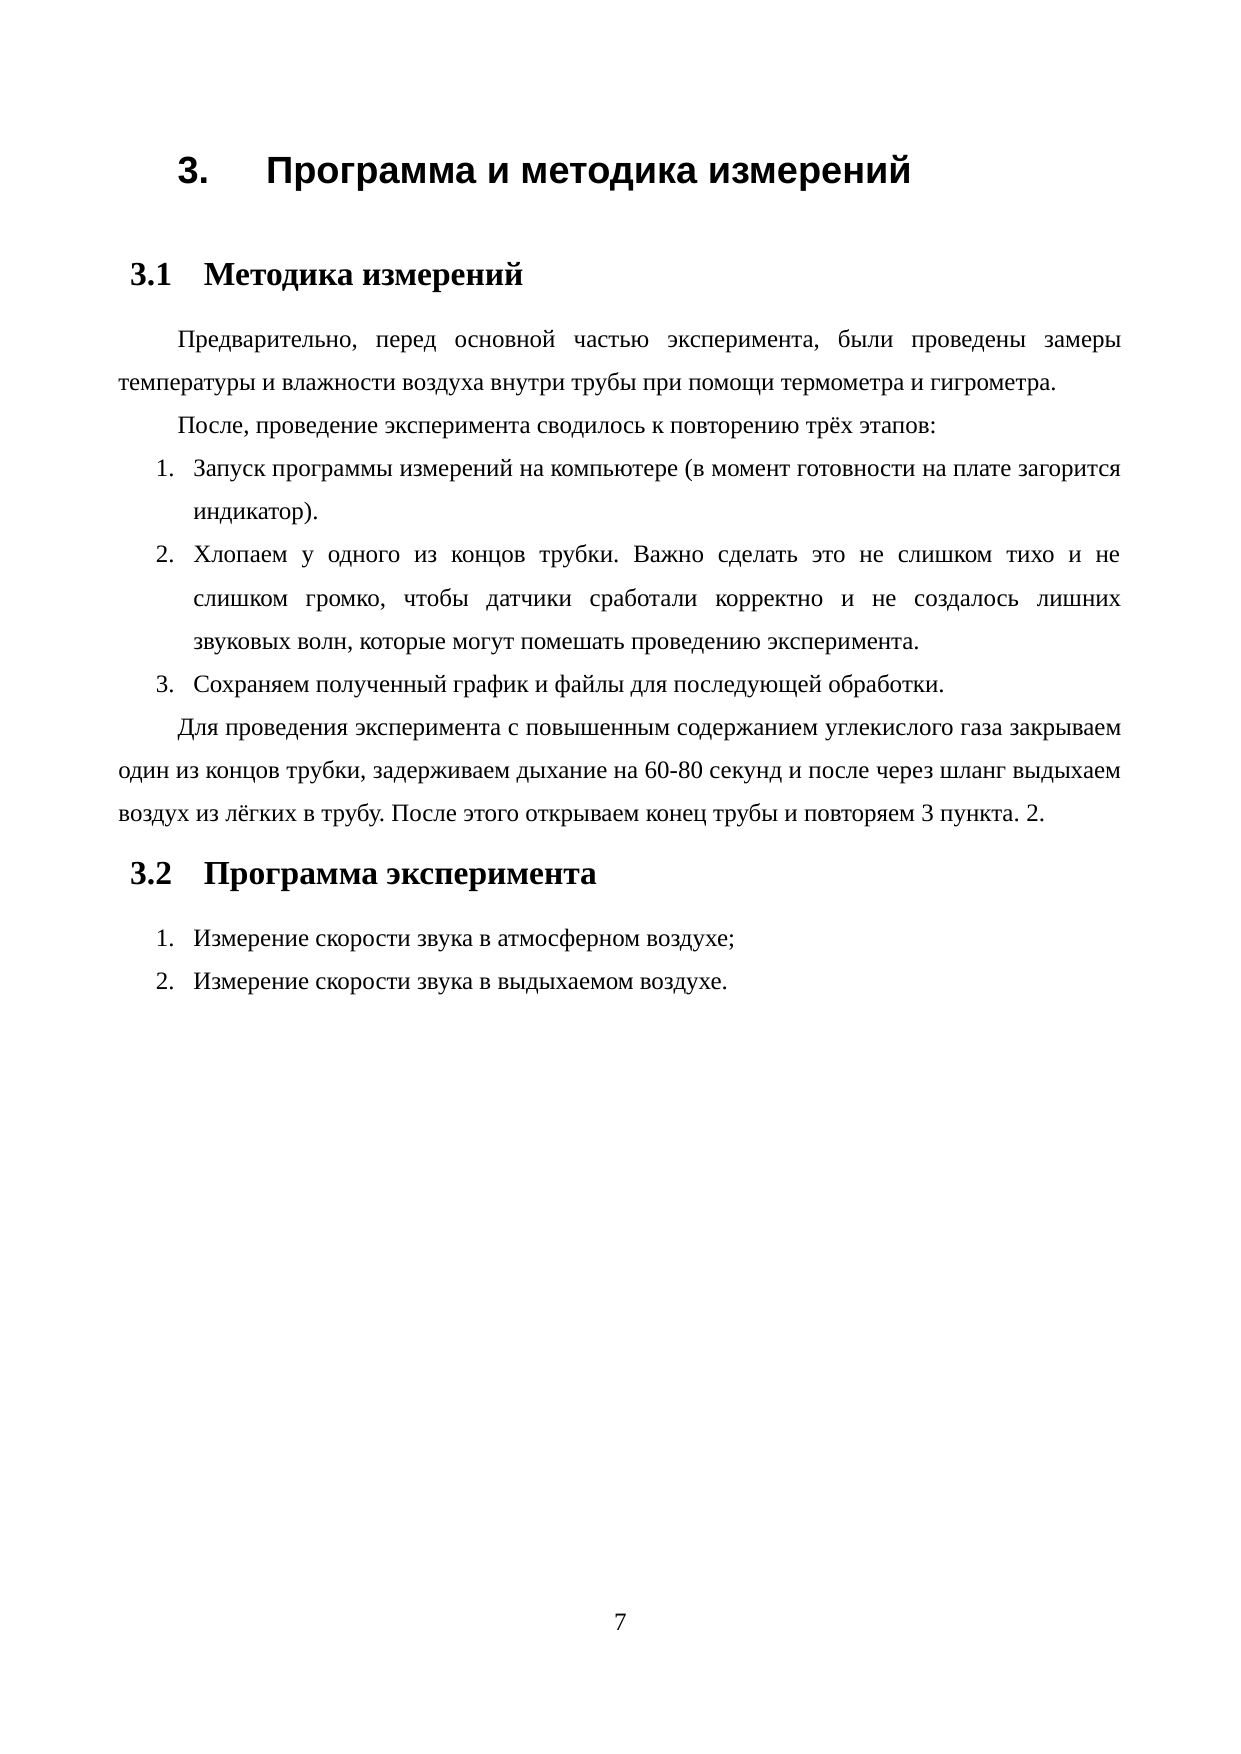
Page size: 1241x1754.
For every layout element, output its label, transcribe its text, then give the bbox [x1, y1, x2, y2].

text После, проведение эксперимента сводилось к повторению трёх этапов: [118, 410, 1122, 439]
list Измерение скорости звука в атмосферном воздухе; [156, 923, 1122, 952]
list Запуск программы измерений на компьютере (в момент готовности на плате загорится индикатор). [156, 453, 1122, 525]
list Сохраняем полученный график и файлы для последующей обработки. [156, 669, 1122, 698]
list Измерение скорости звука в выдыхаемом воздухе. [156, 966, 1122, 995]
subtitle Программа эксперимента [130, 853, 1122, 892]
subtitle Методика измерений [130, 254, 1122, 293]
text Предварительно, перед основной частью эксперимента, были проведены замеры температуры и влажности воздуха внутри трубы при помощи термометра и гигрометра. [118, 324, 1122, 396]
subtitle Программа и методика измерений [118, 148, 1122, 191]
list Хлопаем у одного из концов трубки. Важно сделать это не слишком тихо и не слишком громко, чтобы датчики сработали корректно и не создалось лишних звуковых волн, которые могут помешать проведению эксперимента. [156, 539, 1122, 654]
text Для проведения эксперимента с повышенным содержанием углекислого газа закрываем один из концов трубки, задерживаем дыхание на 60-80 секунд и после через шланг выдыхаем воздух из лёгких в трубу. После этого открываем конец трубы и повторяем 3 пункта. 2. [118, 712, 1122, 827]
